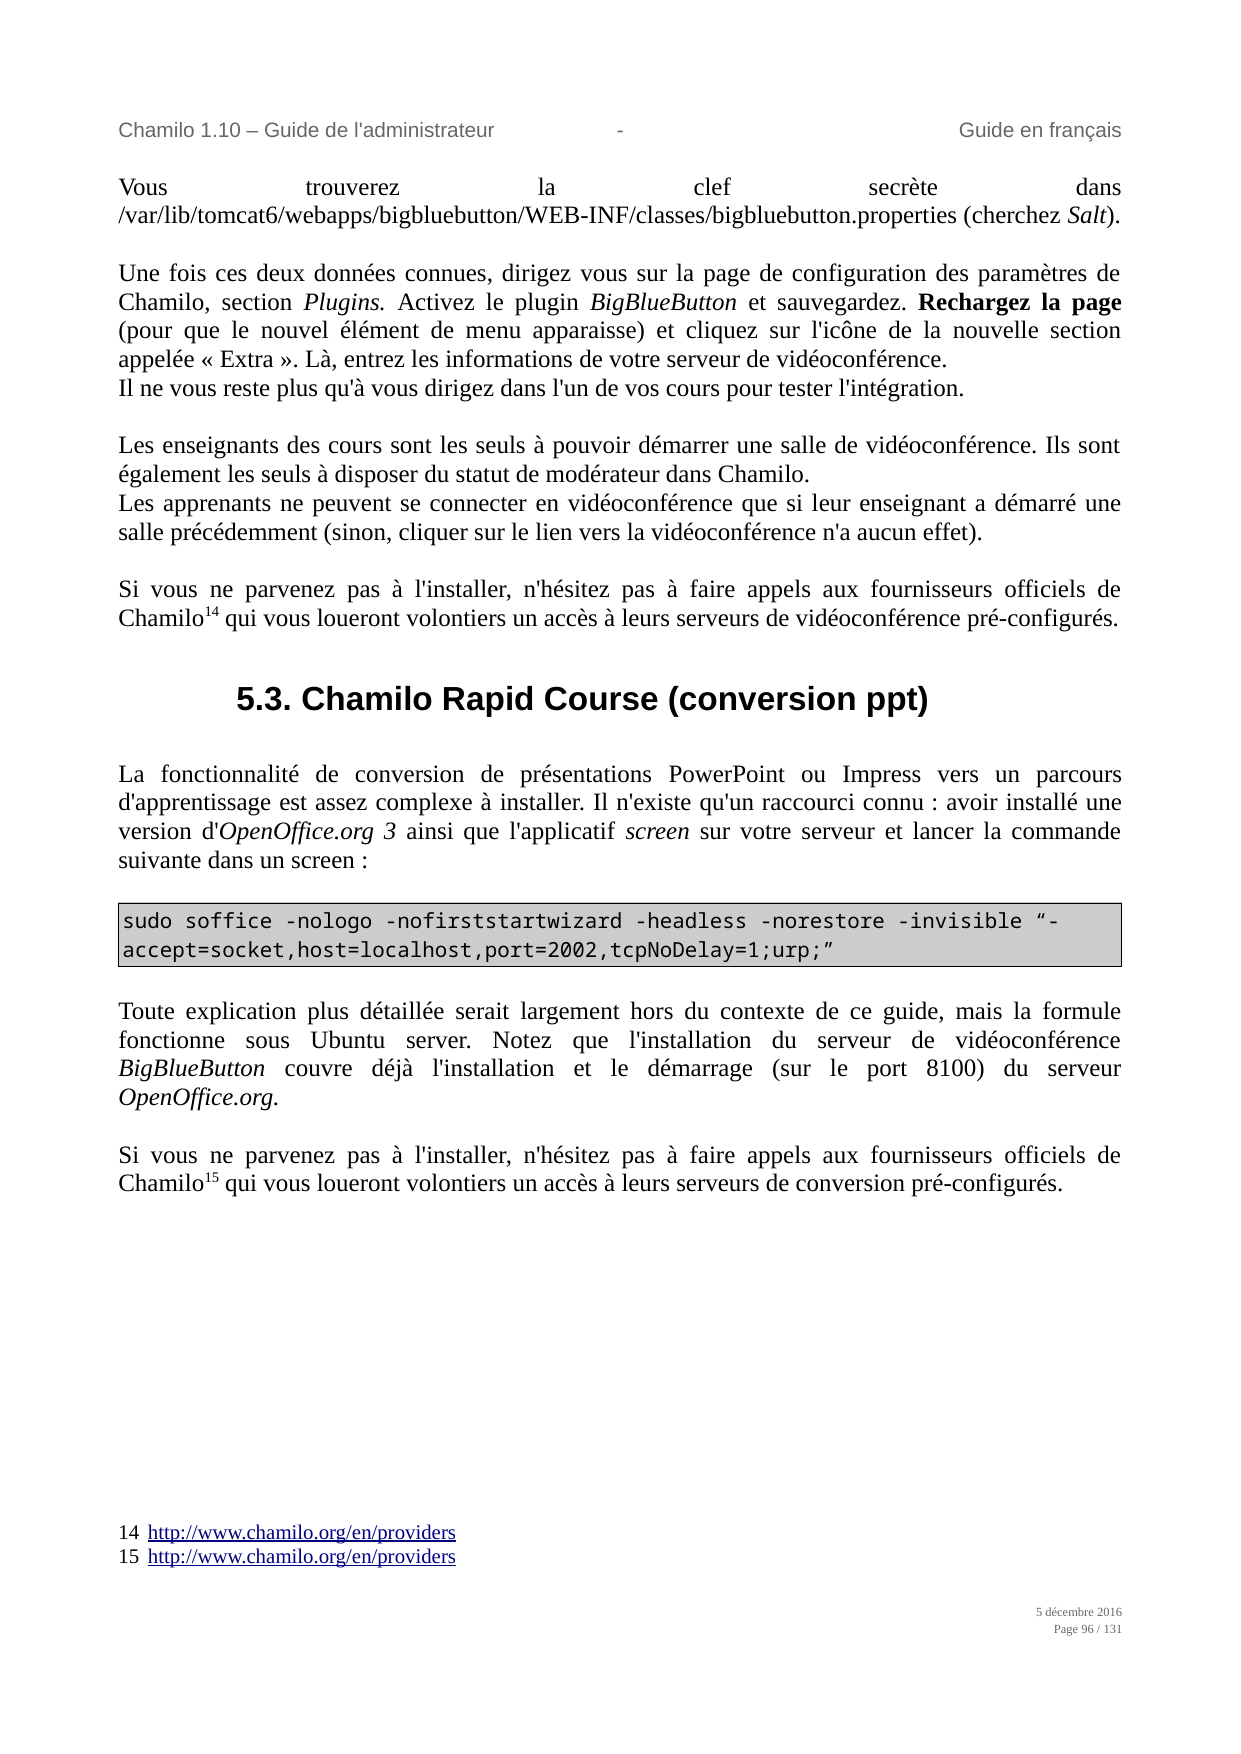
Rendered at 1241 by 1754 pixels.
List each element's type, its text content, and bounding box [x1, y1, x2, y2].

text Il ne vous reste plus qu'à vous dirigez dans l'un de vos cours pour tester l'intégration. [118, 373, 1122, 402]
text Une fois ces deux données connues, dirigez vous sur la page de configuration des paramètres de Chamilo, section Plugins. Activez le plugin BigBlueButton et sauvegardez. Rechargez la page (pour que le nouvel élément de menu apparaisse) et cliquez sur l'icône de la nouvelle section appelée « Extra ». Là, entrez les informations de votre serveur de vidéoconférence. [118, 258, 1122, 373]
subtitle Chamilo Rapid Course (conversion ppt) [236, 679, 1122, 718]
text La fonctionnalité de conversion de présentations PowerPoint ou Impress vers un parcours d'apprentissage est assez complexe à installer. Il n'existe qu'un raccourci connu : avoir installé une version d'OpenOffice.org 3 ainsi que l'applicatif screen sur votre serveur et lancer la commande suivante dans un screen : [118, 759, 1122, 874]
text Si vous ne parvenez pas à l'installer, n'hésitez pas à faire appels aux fournisseurs officiels de Chamilo qui vous loueront volontiers un accès à leurs serveurs de vidéoconférence pré-configurés. [118, 574, 1122, 632]
text Toute explication plus détaillée serait largement hors du contexte de ce guide, mais la formule fonctionne sous Ubuntu server. Notez que l'installation du serveur de vidéoconférence BigBlueButton couvre déjà l'installation et le démarrage (sur le port 8100) du serveur OpenOffice.org. [118, 996, 1122, 1111]
text Les apprenants ne peuvent se connecter en vidéoconférence que si leur enseignant a démarré une salle précédemment (sinon, cliquer sur le lien vers la vidéoconférence n'a aucun effet). [118, 488, 1122, 545]
text http://www.chamilo.org/en/providers [118, 1544, 1122, 1568]
text sudo soffice -nologo -nofirststartwizard -headless -norestore -invisible “-accept=socket,host=localhost,port=2002,tcpNoDelay=1;urp;” [119, 904, 1121, 966]
text Si vous ne parvenez pas à l'installer, n'hésitez pas à faire appels aux fournisseurs officiels de Chamilo qui vous loueront volontiers un accès à leurs serveurs de conversion pré-configurés. [118, 1140, 1122, 1197]
text Vous trouverez la clef secrète dans /var/lib/tomcat6/webapps/bigbluebutton/WEB-INF/classes/bigbluebutton.properties (cherchez Salt). [118, 172, 1122, 229]
text Les enseignants des cours sont les seuls à pouvoir démarrer une salle de vidéoconférence. Ils sont également les seuls à disposer du statut de modérateur dans Chamilo. [118, 430, 1122, 488]
text http://www.chamilo.org/en/providers [118, 1520, 1122, 1544]
